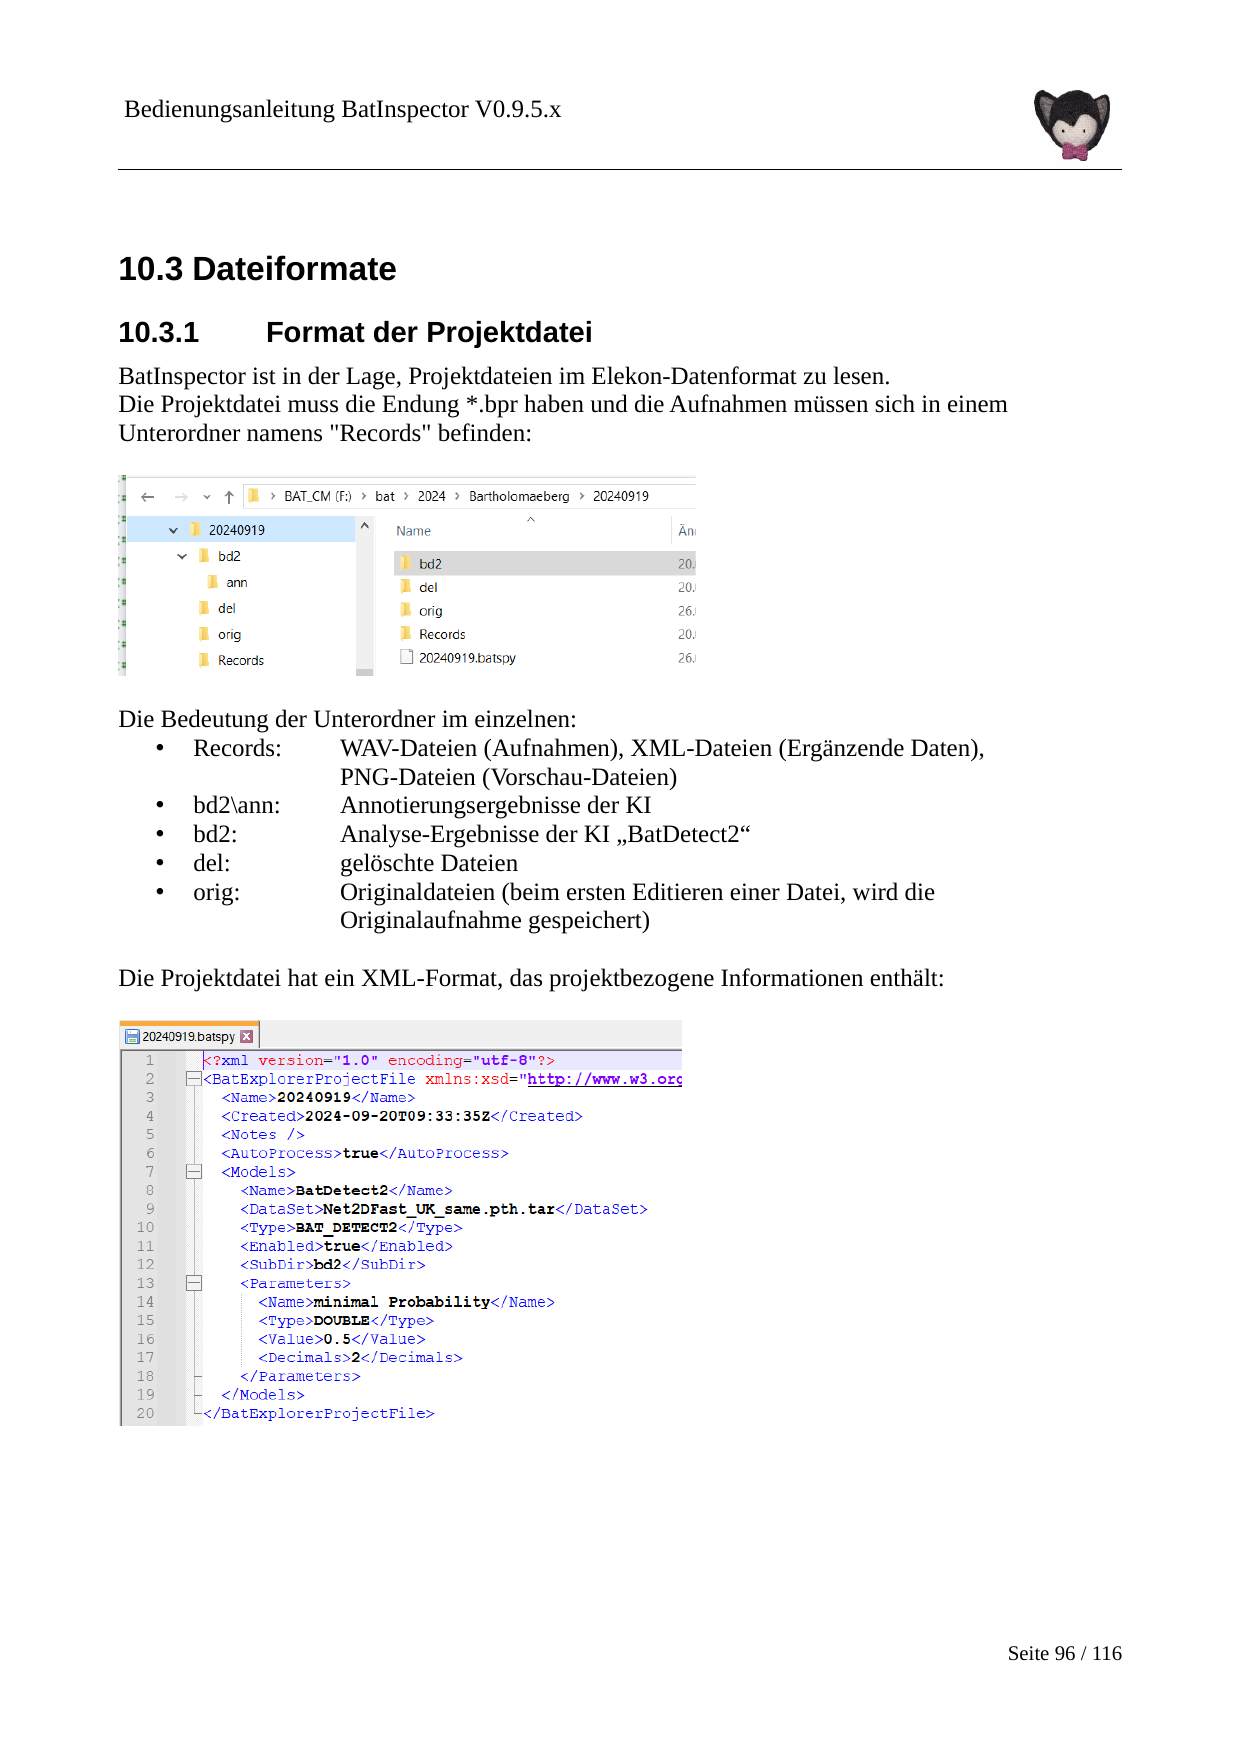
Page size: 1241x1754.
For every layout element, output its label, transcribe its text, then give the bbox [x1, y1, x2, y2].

list del: gelöschte Dateien [156, 848, 1122, 877]
subtitle Dateiformate [118, 249, 1122, 288]
list Records: WAV-Dateien (Aufnahmen), XML-Dateien (Ergänzende Daten), PNG-Dateien (Vorschau-Dateien) [156, 733, 1122, 791]
list bd2\ann: Annotierungsergebnisse der KI [156, 791, 1122, 819]
picture [1030, 80, 1119, 169]
picture [118, 1020, 682, 1426]
list bd2: Analyse-Ergebnisse der KI „BatDetect2“ [156, 819, 1122, 848]
text Die Bedeutung der Unterordner im einzelnen: [118, 704, 1122, 733]
subtitle Format der Projektdatei [118, 315, 1122, 348]
text Die Projektdatei hat ein XML-Format, das projektbezogene Informationen enthält: [118, 963, 1122, 992]
picture [118, 475, 696, 676]
list orig: Originaldateien (beim ersten Editieren einer Datei, wird die Originalaufnahme gespeichert) [156, 877, 1122, 963]
text BatInspector ist in der Lage, Projektdateien im Elekon-Datenformat zu lesen. Die Projektdatei muss die Endung *.bpr haben und die Aufnahmen müssen sich in einem Unterordner namens "Records" befinden: [118, 361, 1122, 476]
